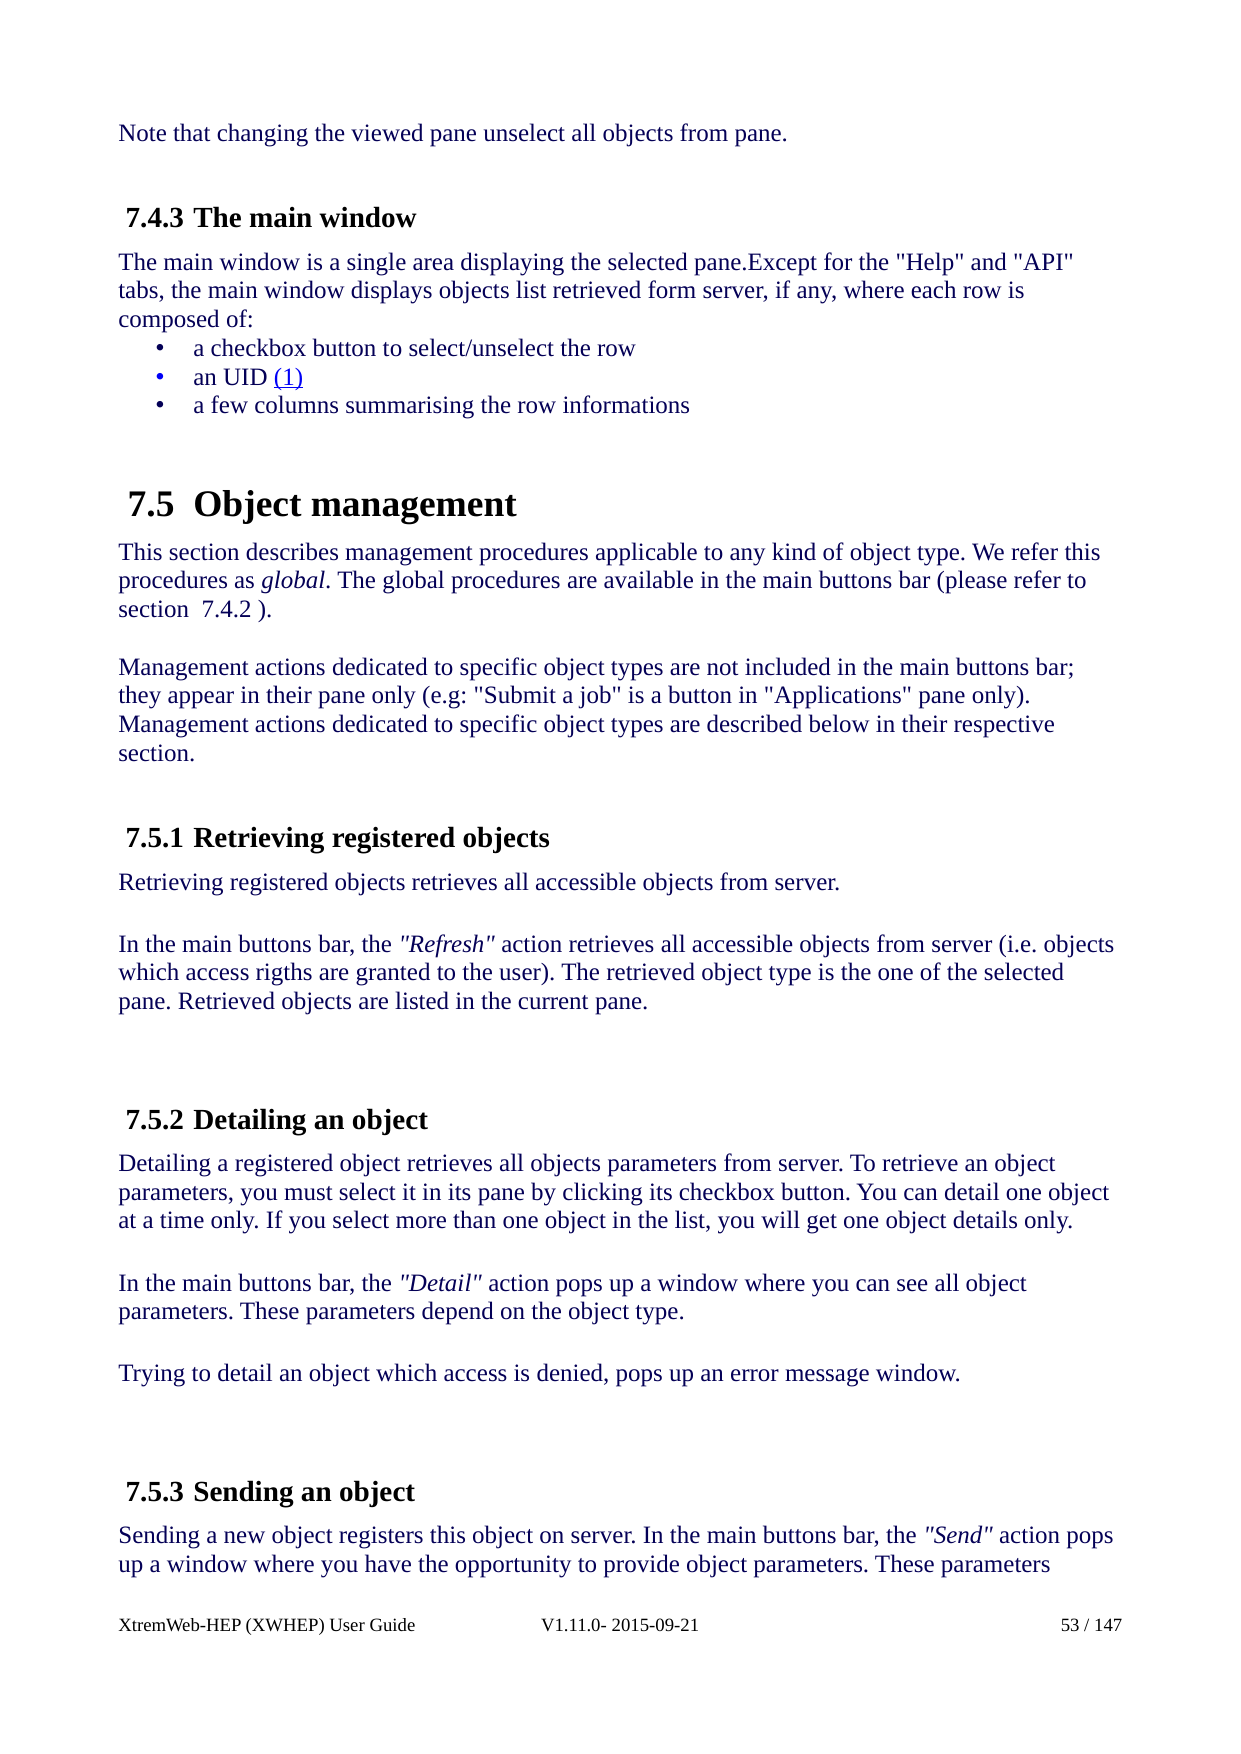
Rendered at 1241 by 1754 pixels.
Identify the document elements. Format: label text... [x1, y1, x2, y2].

list a few columns summarising the row informations [156, 390, 1122, 419]
text Trying to detail an object which access is denied, pops up an error message window. [118, 1358, 1122, 1387]
text Management actions dedicated to specific object types are not included in the main buttons bar; they appear in their pane only (e.g: "Submit a job" is a button in "Applications" pane only). Management actions dedicated to specific object types are described below in their respective section. [118, 652, 1122, 767]
subtitle The main window [118, 201, 1122, 234]
text In the main buttons bar, the "Detail" action pops up a window where you can see all object parameters. These parameters depend on the object type. [118, 1268, 1122, 1325]
list an UID (1) [156, 362, 1122, 390]
text Sending a new object registers this object on server. In the main buttons bar, the "Send" action pops up a window where you have the opportunity to provide object parameters. These parameters [118, 1520, 1122, 1578]
text The main window is a single area displaying the selected pane. Except for the "Help" and "API" tabs, the main window displays objects list retrieved form server, if any, where each row is composed of: [118, 247, 1122, 333]
subtitle Detailing an object [118, 1102, 1122, 1136]
list a checkbox button to select/unselect the row [156, 333, 1122, 362]
subtitle Object management [118, 481, 1122, 524]
text Retrieving registered objects retrieves all accessible objects from server. [118, 867, 1122, 895]
text In the main buttons bar, the "Refresh" action retrieves all accessible objects from server (i.e. objects which access rigths are granted to the user). The retrieved object type is the one of the selected pane. Retrieved objects are listed in the current pane. [118, 929, 1122, 1015]
subtitle Sending an object [118, 1474, 1122, 1508]
text Detailing a registered object retrieves all objects parameters from server. To retrieve an object parameters, you must select it in its pane by clicking its checkbox button. You can detail one object at a time only. If you select more than one object in the list, you will get one object details only. [118, 1148, 1122, 1234]
text This section describes management procedures applicable to any kind of object type. We refer this procedures as global. The global procedures are available in the main buttons bar (please refer to section 7.4.2). [118, 537, 1122, 623]
subtitle Retrieving registered objects [118, 821, 1122, 854]
text Note that changing the viewed pane unselect all objects from pane. [118, 118, 1122, 147]
